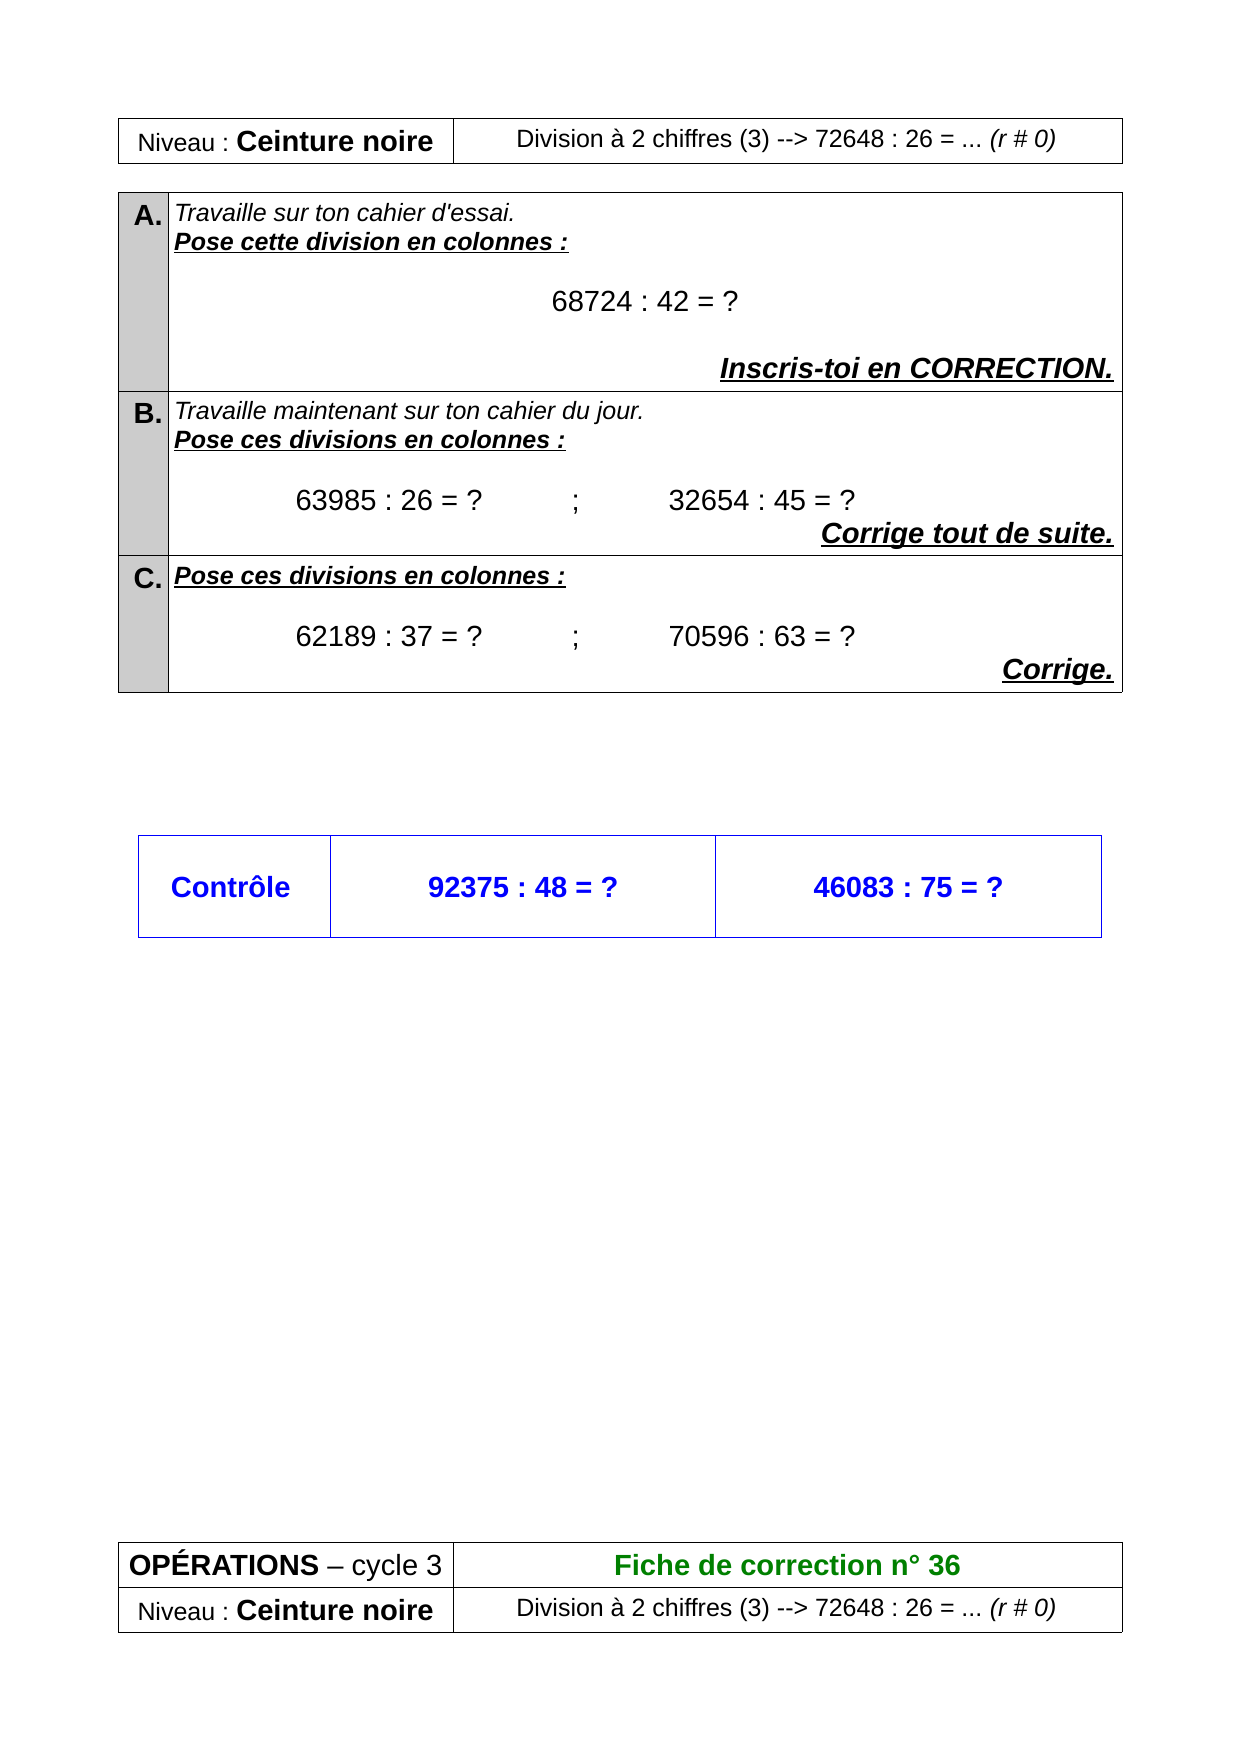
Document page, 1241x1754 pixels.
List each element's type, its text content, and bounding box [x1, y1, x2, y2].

table_header 46083 : 75 = ? [716, 836, 1101, 937]
table_cell Niveau : Ceinture noire [119, 1588, 453, 1632]
table_cell Division à 2 chiffres (3) --> 72648 : 26 = ... (r # 0) [454, 1588, 1122, 1632]
table_header 92375 : 48 = ? [331, 836, 715, 937]
table_cell B. [119, 392, 168, 555]
table_header Contrôle [139, 836, 330, 937]
table_header A. [119, 193, 168, 391]
table_cell C. [119, 556, 168, 692]
table_cell Niveau : Ceinture noire [119, 119, 453, 163]
table_header Fiche de correction n° 36 [454, 1543, 1122, 1587]
table_cell Pose ces divisions en colonnes : 62189 : 37 = ? ; 70596 : 63 = ? Corrige. [169, 556, 1122, 692]
table_header Travaille sur ton cahier d'essai. Pose cette division en colonnes : 68724 : 42 = ? Inscris-toi en CORRECTION. [169, 193, 1122, 391]
table_header opérations – cycle 3 [119, 1543, 453, 1587]
table_cell Division à 2 chiffres (3) --> 72648 : 26 = ... (r # 0) [454, 119, 1122, 163]
table_cell Travaille maintenant sur ton cahier du jour. Pose ces divisions en colonnes : 63985 : 26 = ? ; 32654 : 45 = ? Corrige tout de suite. [169, 392, 1122, 555]
